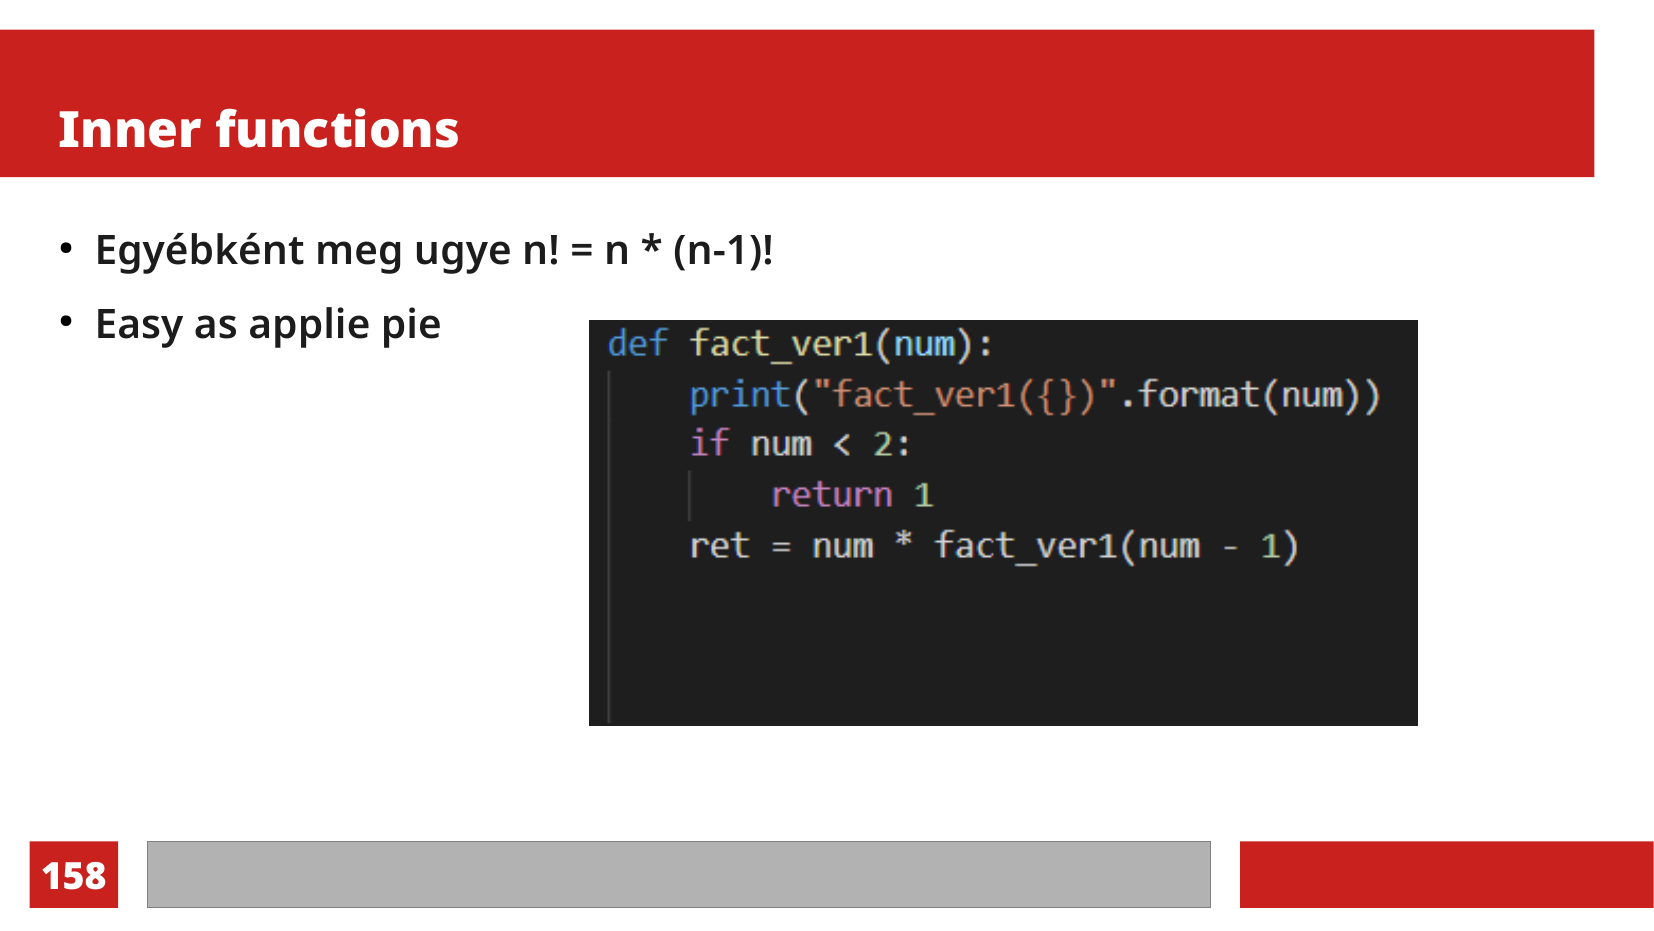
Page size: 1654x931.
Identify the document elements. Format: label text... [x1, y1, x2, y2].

picture [589, 320, 1418, 726]
list Egyébként meg ugye n! = n * (n-1)! Easy as applie pie [59, 221, 1565, 739]
title Inner functions [59, 44, 1595, 163]
